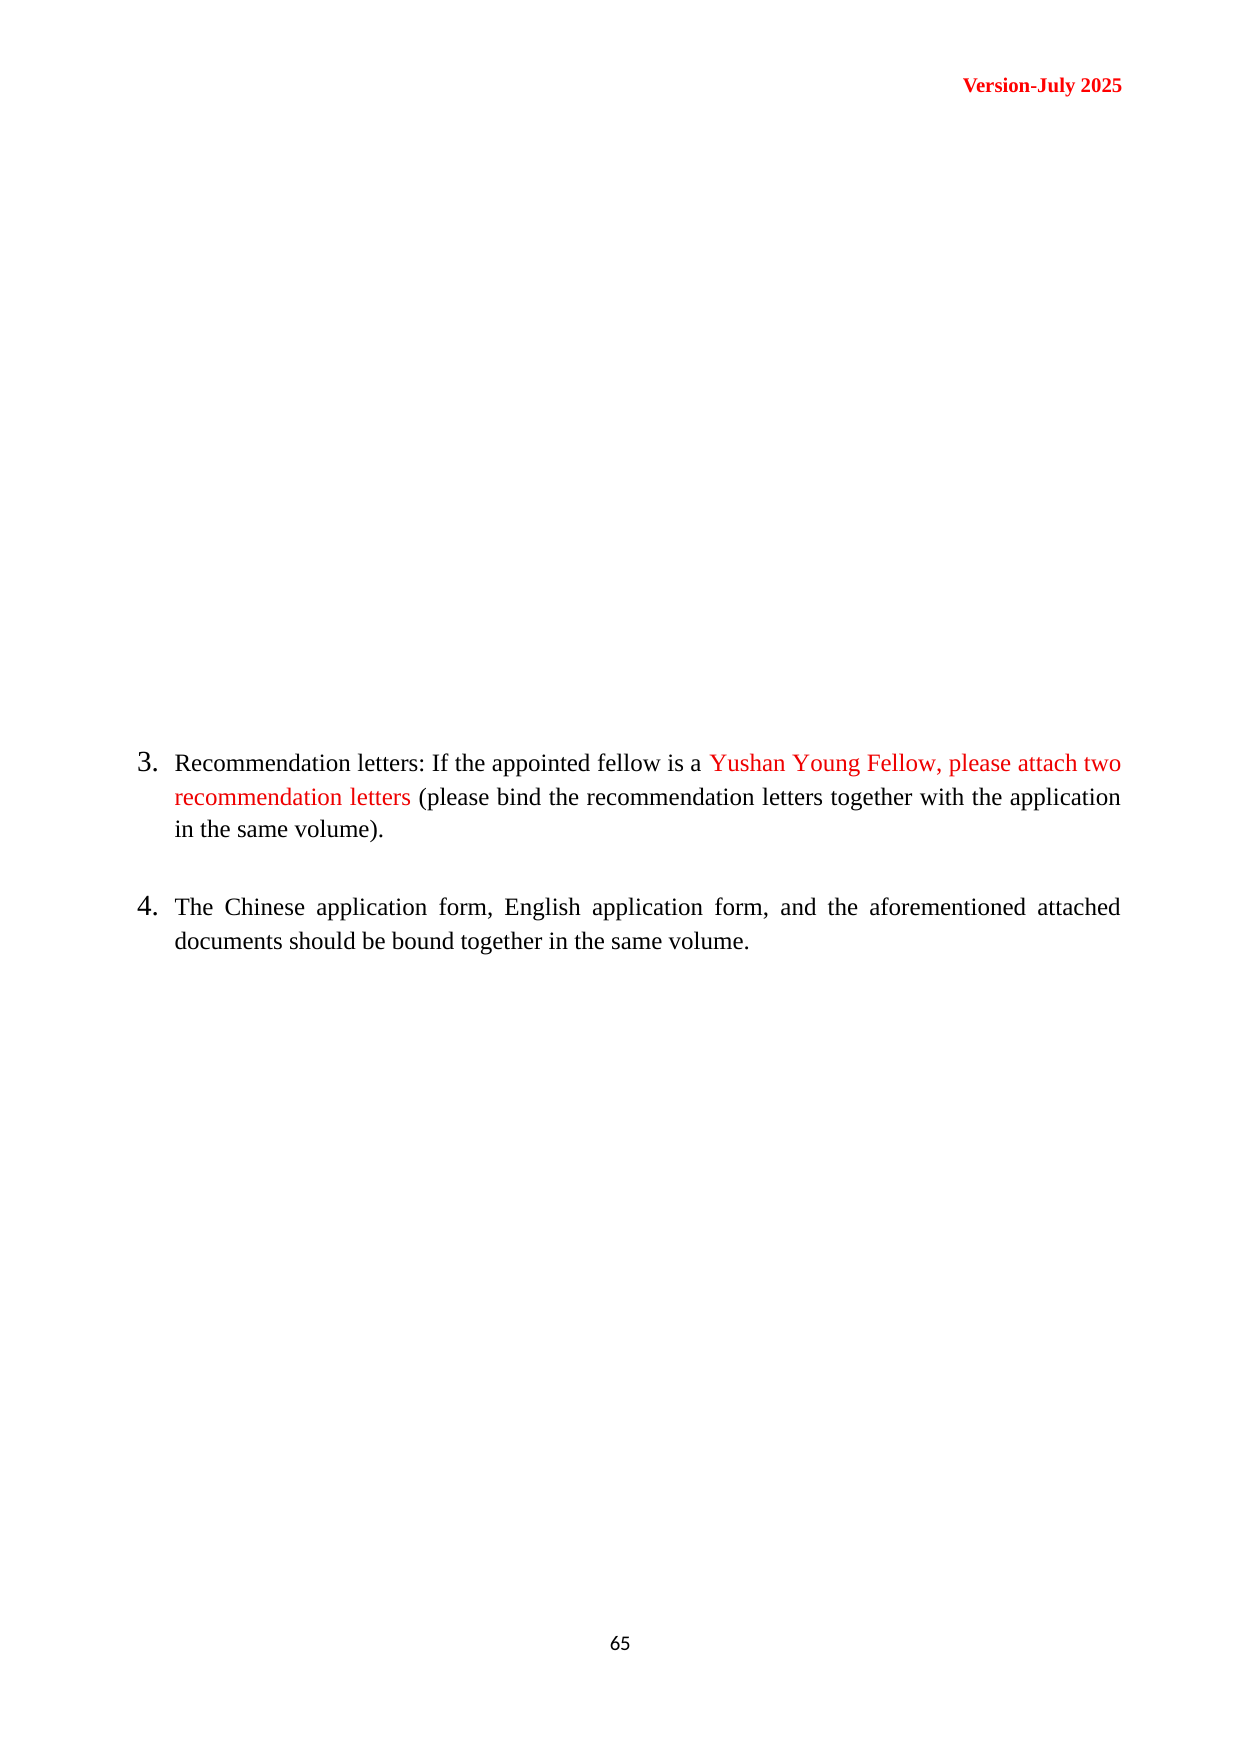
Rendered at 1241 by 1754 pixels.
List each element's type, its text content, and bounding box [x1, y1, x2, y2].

list The Chinese application form, English application form, and the aforementioned attached documents should be bound together in the same volume. [137, 888, 1122, 955]
list Recommendation letters: If the appointed fellow is a Yushan Young Fellow, please attach two recommendation letters (please bind the recommendation letters together with the application in the same volume). [137, 744, 1122, 843]
